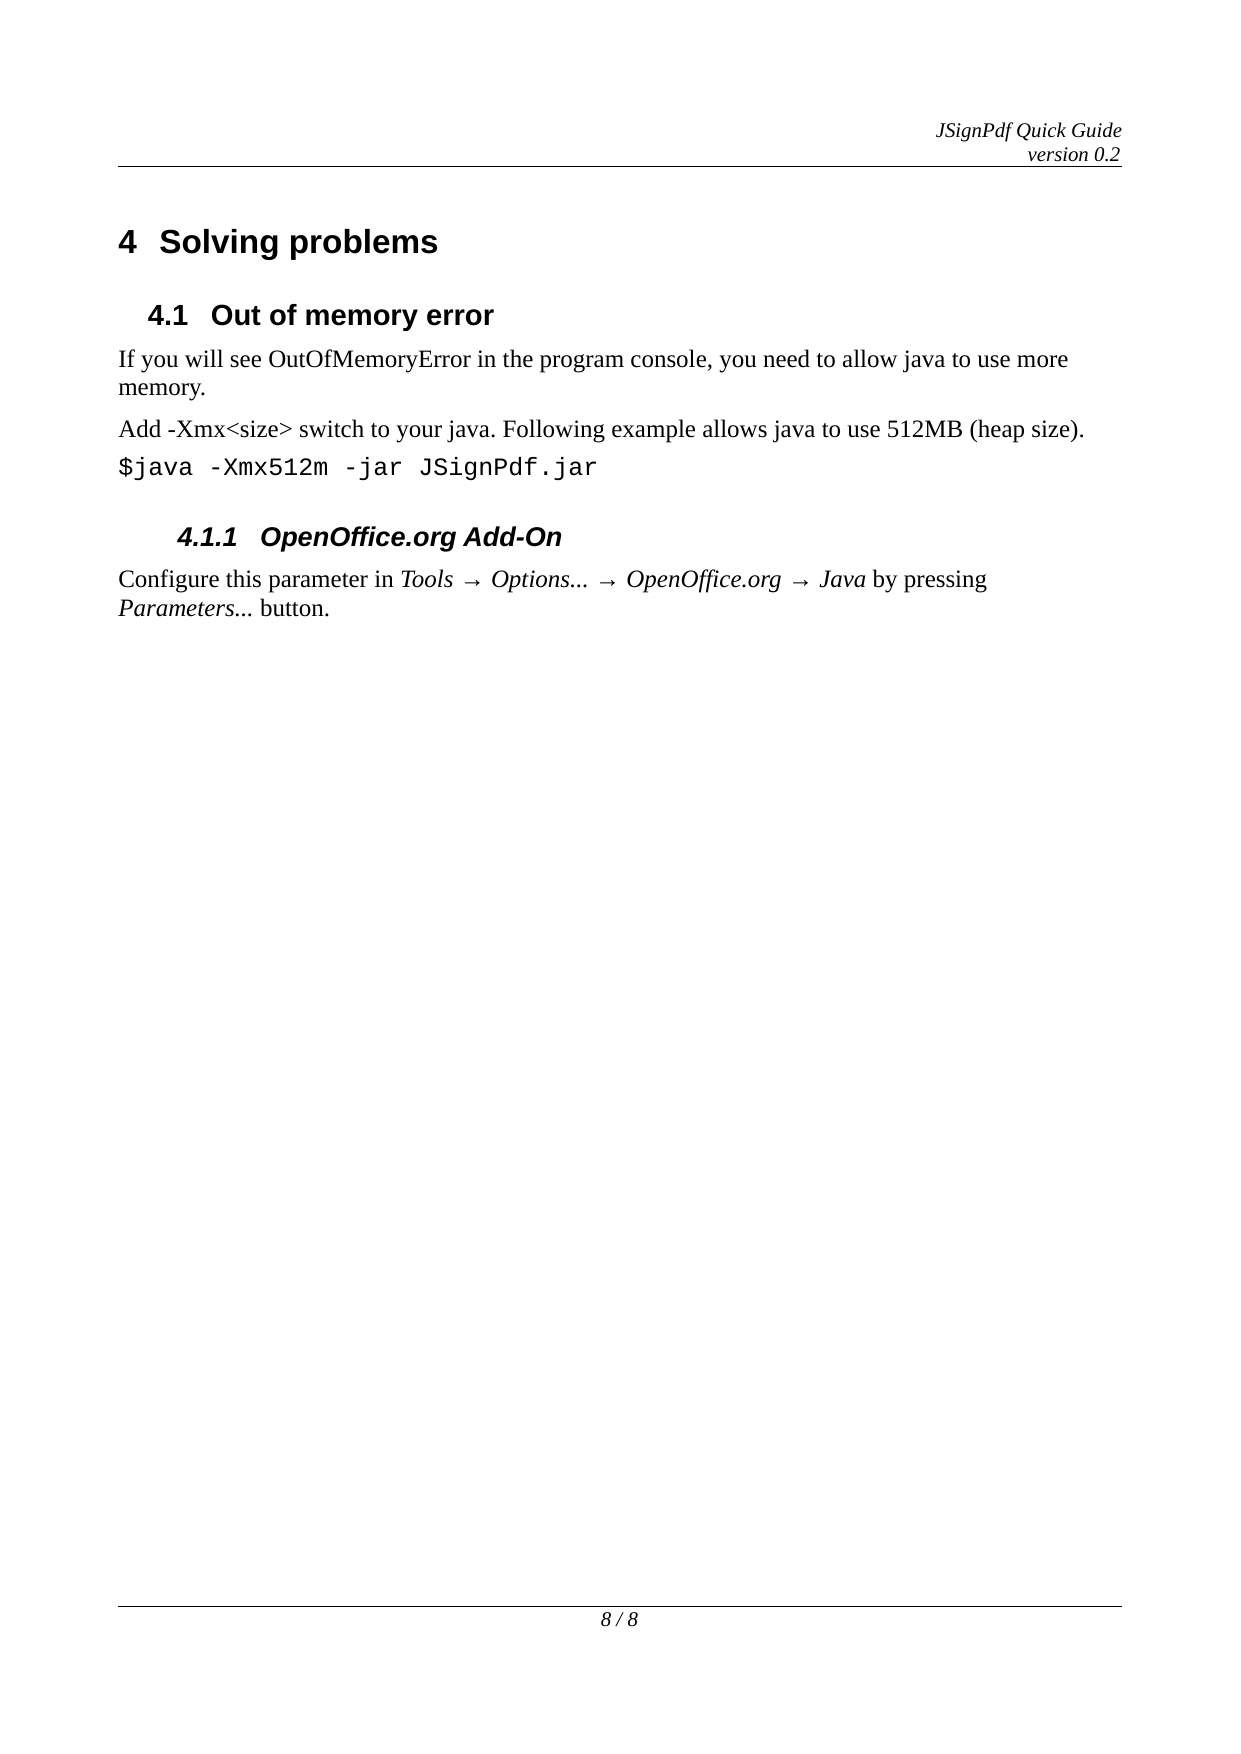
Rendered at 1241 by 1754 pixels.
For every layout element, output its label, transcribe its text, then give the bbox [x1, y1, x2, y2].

text $java -Xmx512m -jar JSignPdf.jar [118, 455, 1122, 483]
text Configure this parameter in Tools → Options... → OpenOffice.org → Java by pressing Parameters... button. [118, 564, 1122, 622]
text If you will see OutOfMemoryError in the program console, you need to allow java to use more memory. [118, 344, 1122, 401]
subtitle Solving problems [118, 222, 1122, 260]
subtitle Out of memory error [148, 298, 1116, 331]
subtitle OpenOffice.org Add-On [177, 521, 1122, 552]
text Add -Xmx<size> switch to your java. Following example allows java to use 512MB (heap size). [118, 414, 1122, 442]
